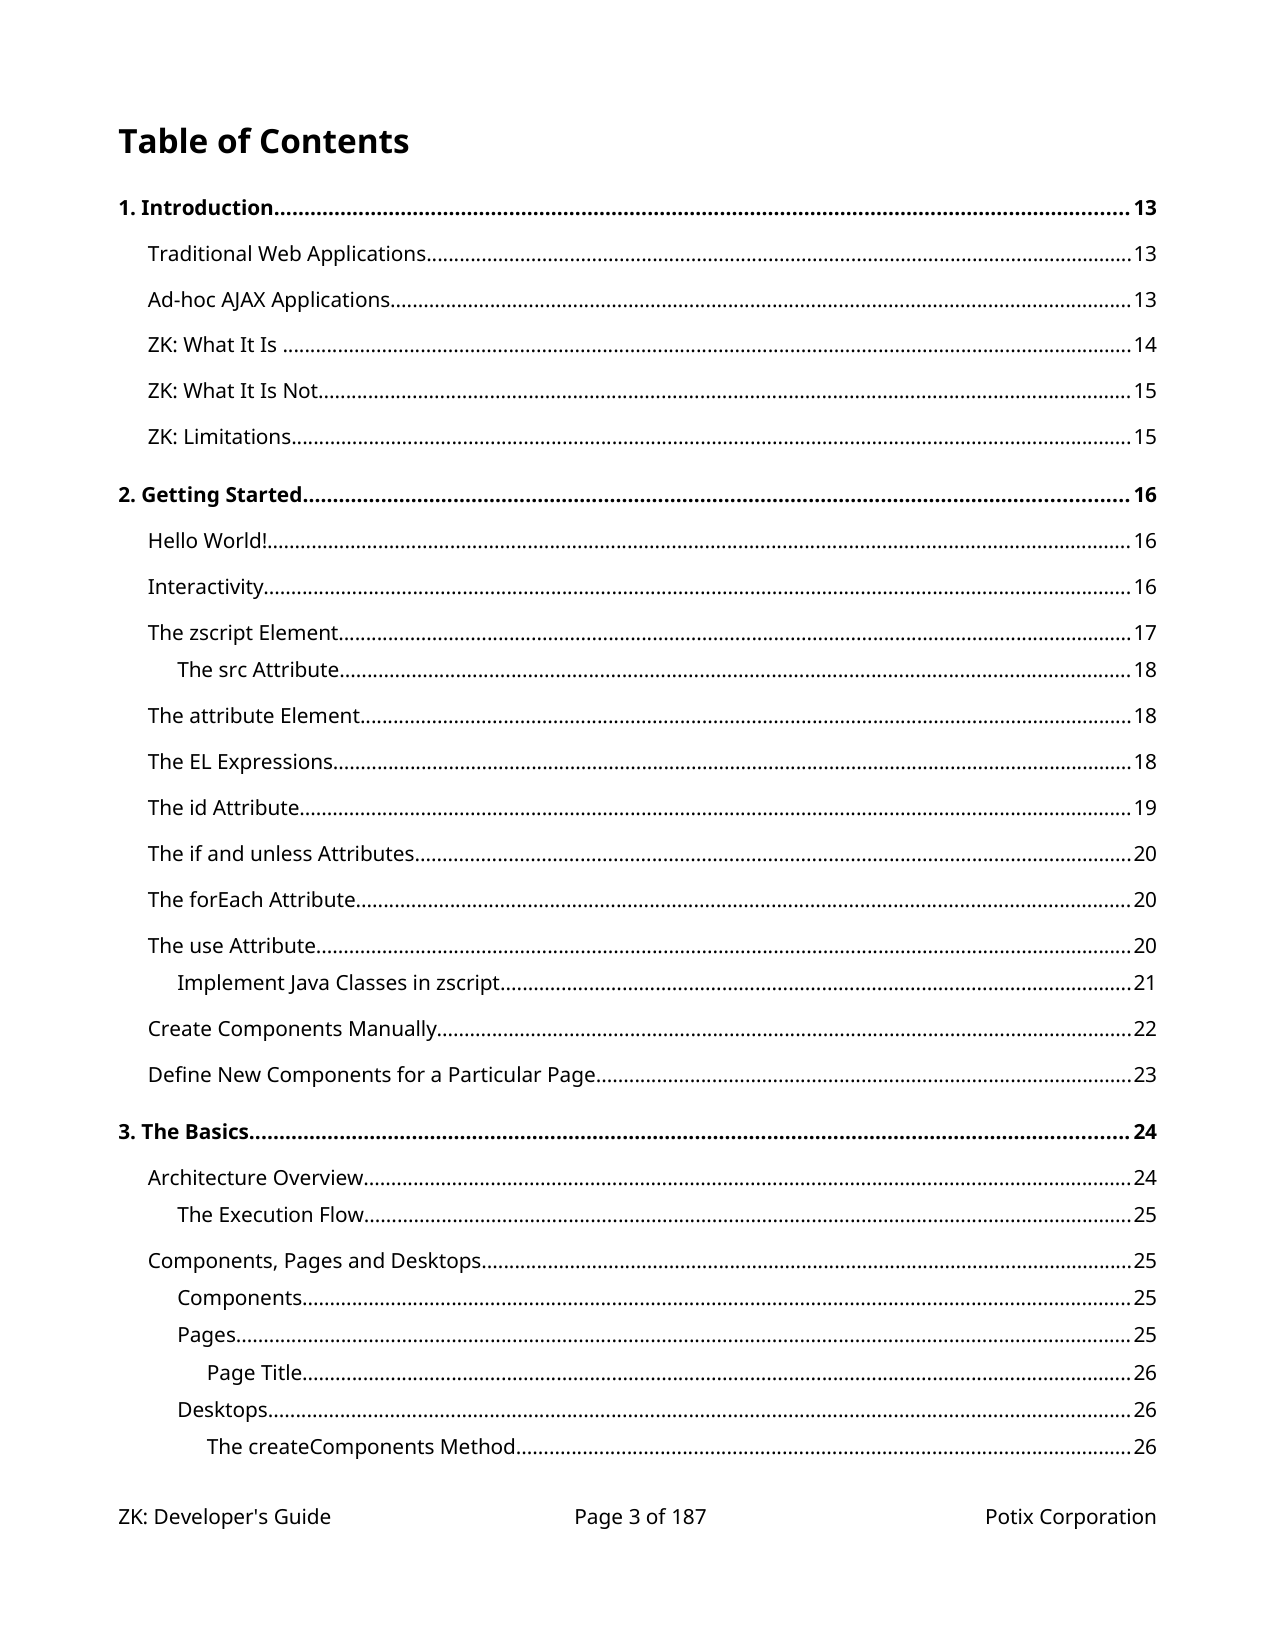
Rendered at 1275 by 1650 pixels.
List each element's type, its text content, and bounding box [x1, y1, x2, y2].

text The forEach Attribute 20 [148, 885, 1157, 913]
text 3. The Basics 24 [118, 1117, 1157, 1146]
text Define New Components for a Particular Page 23 [148, 1060, 1157, 1088]
text The EL Expressions 18 [148, 747, 1157, 775]
text ZK: Limitations 15 [148, 422, 1157, 451]
text The attribute Element 18 [148, 701, 1157, 729]
text Ad-hoc AJAX Applications 13 [148, 285, 1157, 313]
text Architecture Overview 24 [148, 1163, 1157, 1192]
text ZK: What It Is 14 [148, 331, 1157, 359]
text The createComponents Method 26 [207, 1432, 1157, 1460]
text Create Components Manually 22 [148, 1014, 1157, 1042]
text Interactivity 16 [148, 572, 1157, 600]
text Components, Pages and Desktops 25 [148, 1246, 1157, 1274]
subtitle Table of Contents [118, 118, 1157, 163]
text Page Title 26 [207, 1358, 1157, 1386]
text Components 25 [177, 1283, 1157, 1312]
text The use Attribute 20 [148, 931, 1157, 959]
text The Execution Flow 25 [177, 1200, 1157, 1229]
text The id Attribute 19 [148, 793, 1157, 821]
text Hello World! 16 [148, 526, 1157, 554]
text Traditional Web Applications 13 [148, 239, 1157, 267]
text The zscript Element 17 [148, 618, 1157, 646]
text 1. Introduction 13 [118, 193, 1157, 221]
text The if and unless Attributes 20 [148, 839, 1157, 867]
text ZK: What It Is Not 15 [148, 377, 1157, 405]
text 2. Getting Started 16 [118, 480, 1157, 508]
text The src Attribute 18 [177, 655, 1157, 683]
text Pages 25 [177, 1321, 1157, 1349]
text Implement Java Classes in zscript 21 [177, 968, 1157, 996]
text Desktops 26 [177, 1395, 1157, 1423]
